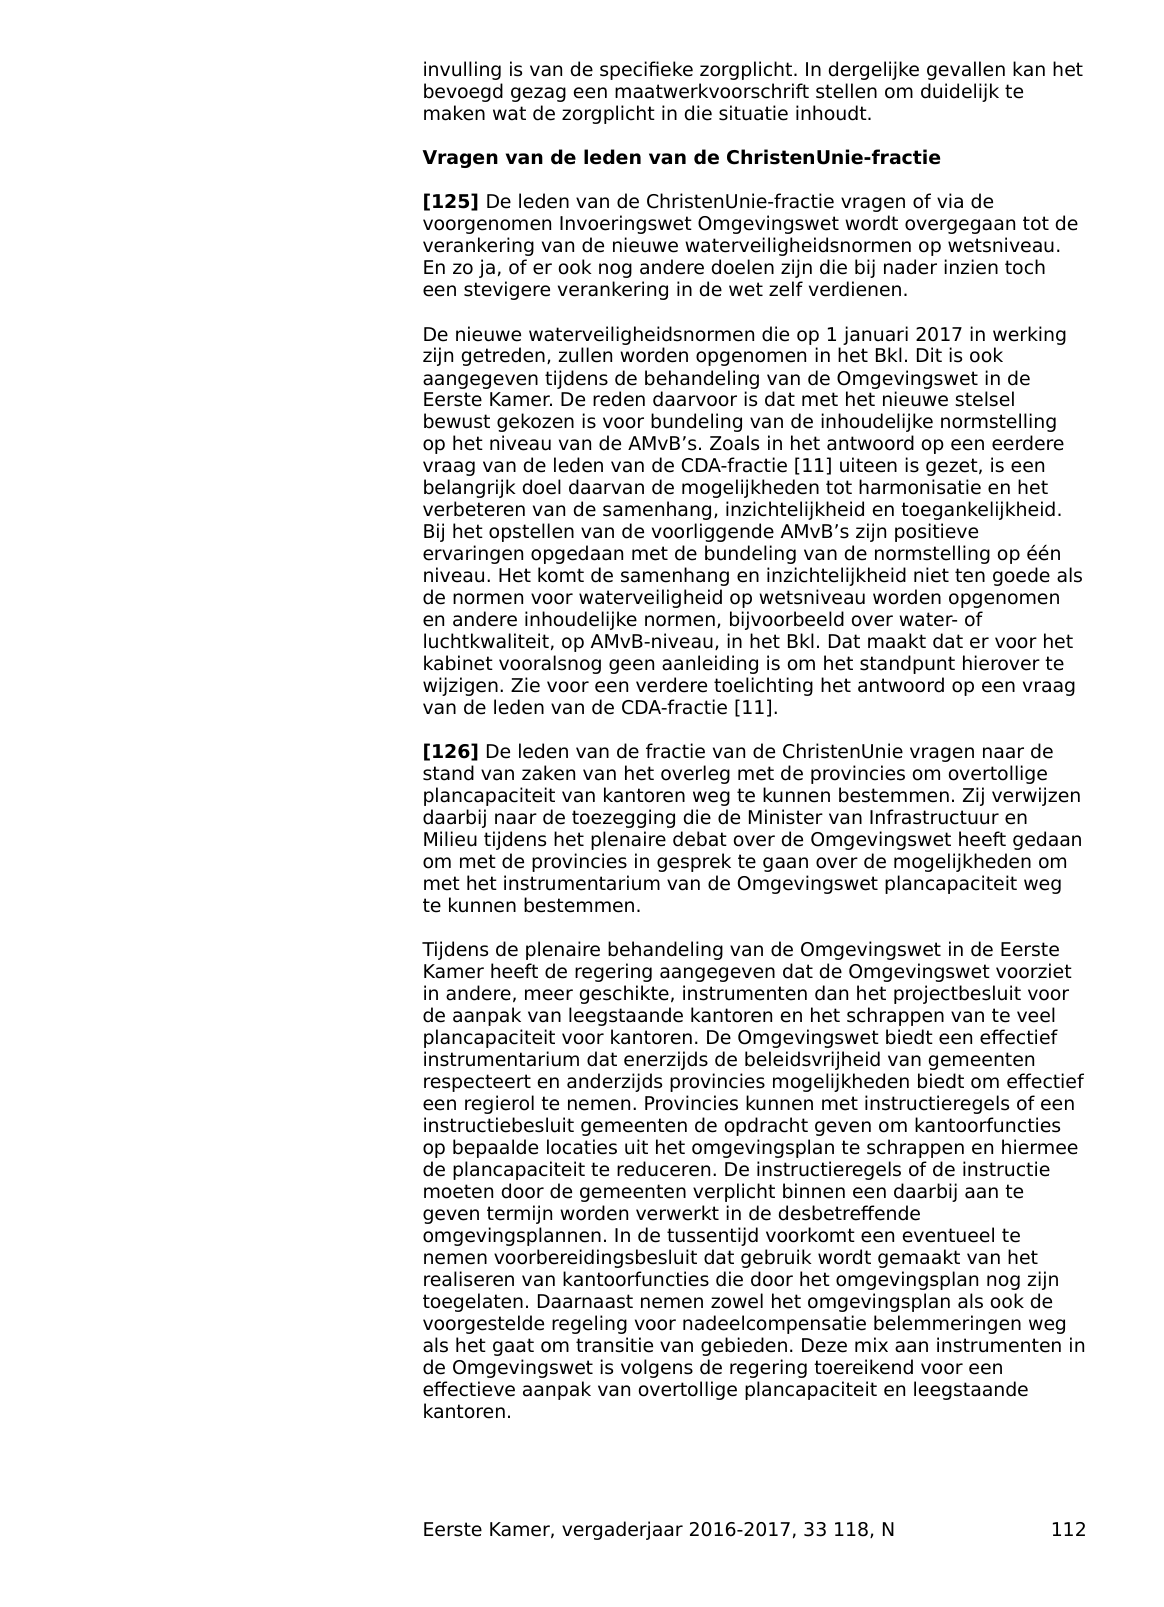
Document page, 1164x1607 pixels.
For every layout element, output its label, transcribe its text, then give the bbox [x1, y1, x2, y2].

text invulling is van de specifieke zorgplicht. In dergelijke gevallen kan het bevoegd gezag een maatwerkvoorschrift stellen om duidelijk te maken wat de zorgplicht in die situatie inhoudt. [422, 59, 1087, 125]
text Tijdens de plenaire behandeling van de Omgevingswet in de Eerste Kamer heeft de regering aangegeven dat de Omgevingswet voorziet in andere, meer geschikte, instrumenten dan het projectbesluit voor de aanpak van leegstaande kantoren en het schrappen van te veel plancapaciteit voor kantoren. De Omgevingswet biedt een effectief instrumentarium dat enerzijds de beleidsvrijheid van gemeenten respecteert en anderzijds provincies mogelijkheden biedt om effectief een regierol te nemen. Provincies kunnen met instructieregels of een instructiebesluit gemeenten de opdracht geven om kantoorfuncties op bepaalde locaties uit het omgevingsplan te schrappen en hiermee de plancapaciteit te reduceren. De instructieregels of de instructie moeten door de gemeenten verplicht binnen een daarbij aan te geven termijn worden verwerkt in de desbetreffende omgevingsplannen. In de tussentijd voorkomt een eventueel te nemen voorbereidingsbesluit dat gebruik wordt gemaakt van het realiseren van kantoorfuncties die door het omgevingsplan nog zijn toegelaten. Daarnaast nemen zowel het omgevingsplan als ook de voorgestelde regeling voor nadeelcompensatie belemmeringen weg als het gaat om transitie van gebieden. Deze mix aan instrumenten in de Omgevingswet is volgens de regering toereikend voor een effectieve aanpak van overtollige plancapaciteit en leegstaande kantoren. [422, 939, 1087, 1423]
subtitle Vragen van de leden van de ChristenUnie-fractie [422, 147, 1087, 169]
text De nieuwe waterveiligheidsnormen die op 1 januari 2017 in werking zijn getreden, zullen worden opgenomen in het Bkl. Dit is ook aangegeven tijdens de behandeling van de Omgevingswet in de Eerste Kamer. De reden daarvoor is dat met het nieuwe stelsel bewust gekozen is voor bundeling van de inhoudelijke normstelling op het niveau van de AMvB’s. Zoals in het antwoord op een eerdere vraag van de leden van de CDA-fractie [11] uiteen is gezet, is een belangrijk doel daarvan de mogelijkheden tot harmonisatie en het verbeteren van de samenhang, inzichtelijkheid en toegankelijkheid. Bij het opstellen van de voorliggende AMvB’s zijn positieve ervaringen opgedaan met de bundeling van de normstelling op één niveau. Het komt de samenhang en inzichtelijkheid niet ten goede als de normen voor waterveiligheid op wetsniveau worden opgenomen en andere inhoudelijke normen, bijvoorbeeld over water- of luchtkwaliteit, op AMvB-niveau, in het Bkl. Dat maakt dat er voor het kabinet vooralsnog geen aanleiding is om het standpunt hierover te wijzigen. Zie voor een verdere toelichting het antwoord op een vraag van de leden van de CDA-fractie [11]. [422, 323, 1087, 719]
text [126] De leden van de fractie van de ChristenUnie vragen naar de stand van zaken van het overleg met de provincies om overtollige plancapaciteit van kantoren weg te kunnen bestemmen. Zij verwijzen daarbij naar de toezegging die de Minister van Infrastructuur en Milieu tijdens het plenaire debat over de Omgevingswet heeft gedaan om met de provincies in gesprek te gaan over de mogelijkheden om met het instrumentarium van de Omgevingswet plancapaciteit weg te kunnen bestemmen. [422, 741, 1087, 917]
text [125] De leden van de ChristenUnie-fractie vragen of via de voorgenomen Invoeringswet Omgevingswet wordt overgegaan tot de verankering van de nieuwe waterveiligheidsnormen op wetsniveau. En zo ja, of er ook nog andere doelen zijn die bij nader inzien toch een stevigere verankering in de wet zelf verdienen. [422, 191, 1087, 301]
